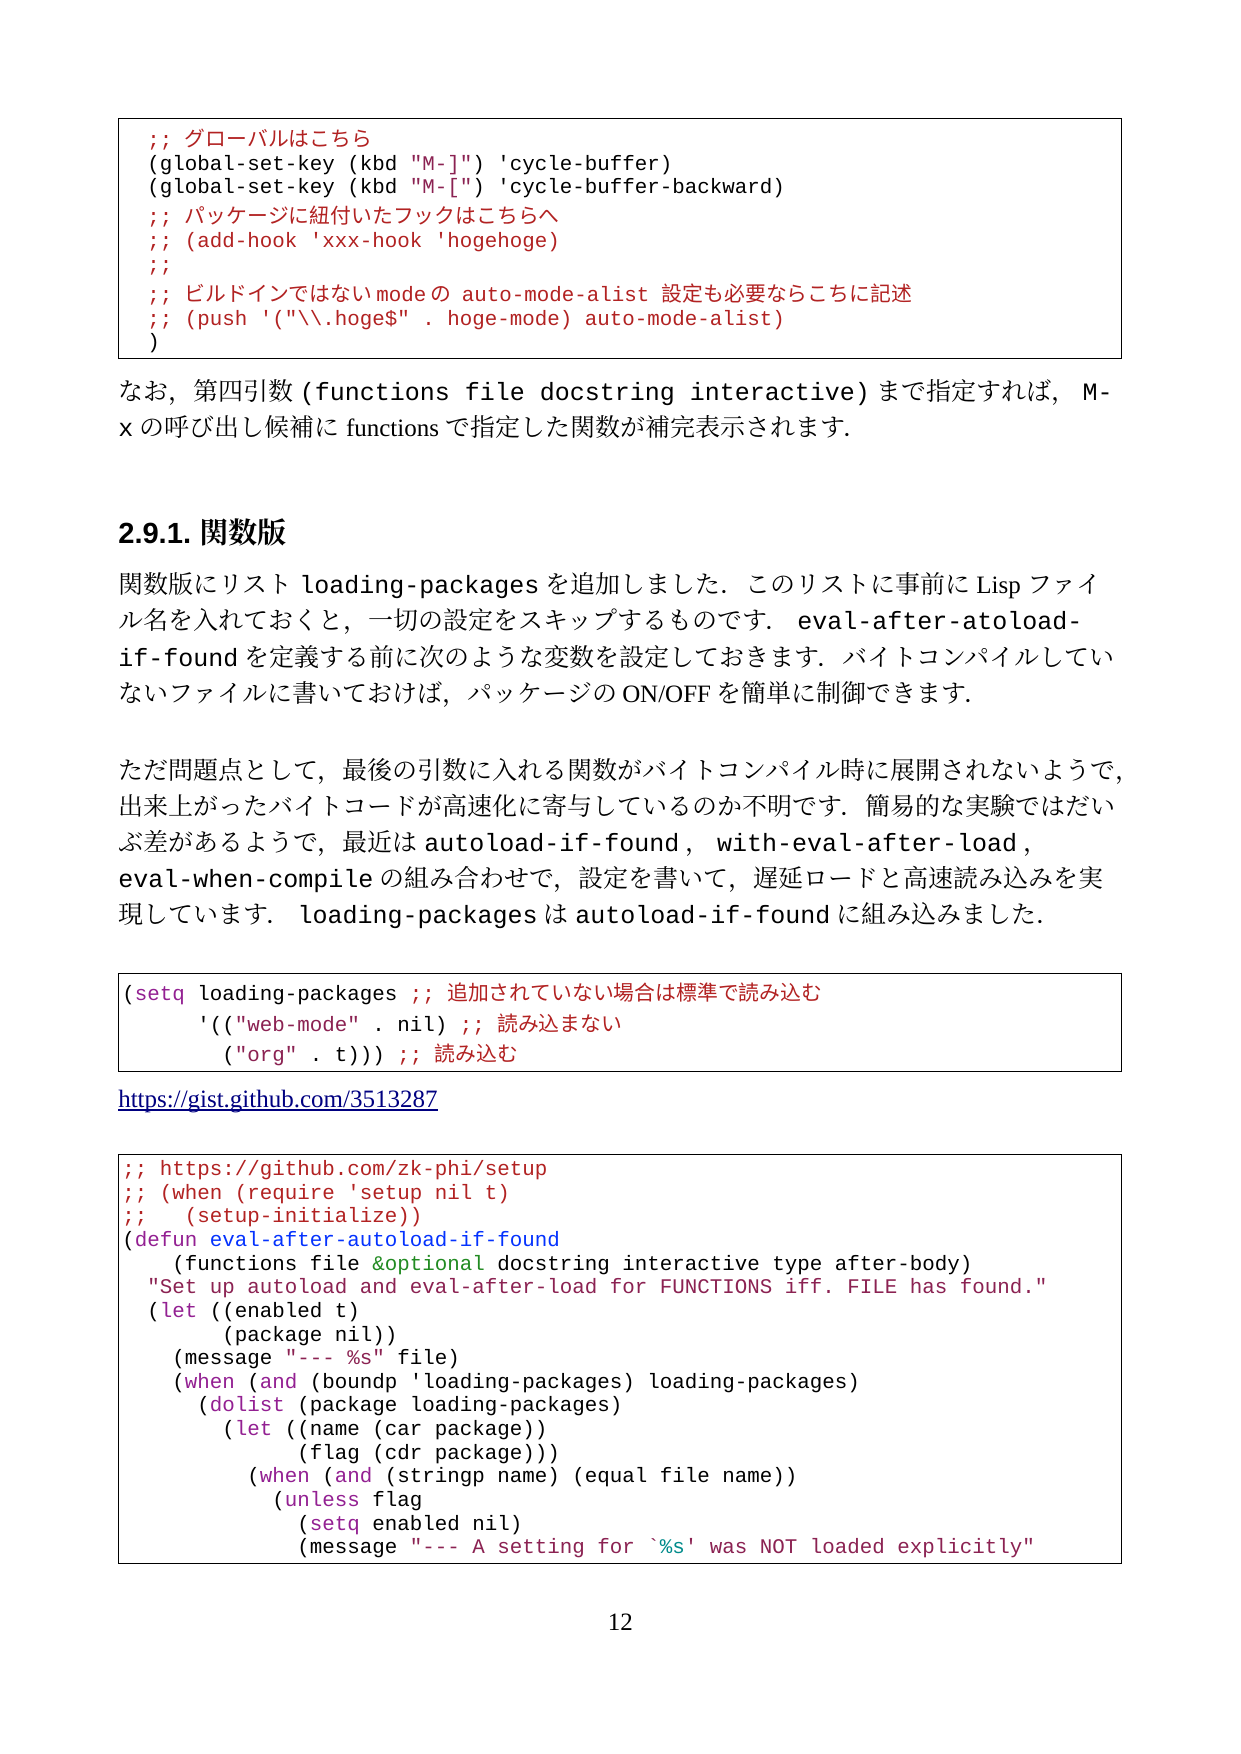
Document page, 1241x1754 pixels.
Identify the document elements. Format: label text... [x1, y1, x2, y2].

text (functions file &optional docstring interactive type after-body) [119, 1249, 1121, 1272]
text なお，第四引数 (functions file docstring interactive) まで指定すれば， M-x の呼び出し候補に functions で指定した関数が補完表示されます． [118, 372, 1122, 473]
subtitle 関数版 [118, 510, 1122, 552]
text ただ問題点として，最後の引数に入れる関数がバイトコンパイル時に展開されないようで，出来上がったバイトコードが高速化に寄与しているのか不明です．簡易的な実験ではだいぶ差があるようで，最近は autoload-if-found ， with-eval-after-load ， eval-when-compile の組み合わせで，設定を書いて，遅延ロードと高速読み込みを実現しています． loading-packages は autoload-if-found に組み込みました． [118, 751, 1122, 960]
text ("org" . t))) ;; 読み込む [119, 1033, 1121, 1071]
text ;; ビルドインではないmodeの auto-mode-alist 設定も必要ならこちに記述 [119, 273, 1121, 304]
text ;; (when (require 'setup nil t) [119, 1178, 1121, 1201]
text ;; (setup-initialize)) [119, 1201, 1121, 1225]
text (let ((name (car package)) [119, 1414, 1121, 1438]
text ;; (push '("\\.hoge$" . hoge-mode) auto-mode-alist) [119, 304, 1121, 328]
text (defun eval-after-autoload-if-found [119, 1225, 1121, 1249]
text (global-set-key (kbd "M-[") 'cycle-buffer-backward) [119, 172, 1121, 196]
text (message "--- %s" file) [119, 1343, 1121, 1367]
text (setq loading-packages ;; 追加されていない場合は標準で読み込む [119, 974, 1121, 1003]
text (flag (cdr package))) [119, 1438, 1121, 1461]
text ) [119, 328, 1121, 358]
text https://gist.github.com/3513287 [118, 1084, 1122, 1142]
text '(("web-mode" . nil) ;; 読み込まない [119, 1003, 1121, 1033]
text (when (and (stringp name) (equal file name)) [119, 1461, 1121, 1485]
text ;; (add-hook 'xxx-hook 'hogehoge) [119, 226, 1121, 250]
text (global-set-key (kbd "M-]") 'cycle-buffer) [119, 148, 1121, 172]
text (let ((enabled t) [119, 1296, 1121, 1319]
text (when (and (boundp 'loading-packages) loading-packages) [119, 1367, 1121, 1391]
text ;; パッケージに紐付いたフックはこちらへ [119, 196, 1121, 226]
text ;; [119, 250, 1121, 273]
text (dolist (package loading-packages) [119, 1391, 1121, 1414]
text (message "--- A setting for `%s' was NOT loaded explicitly" [119, 1532, 1121, 1563]
text (setq enabled nil) [119, 1509, 1121, 1532]
text (unless flag [119, 1485, 1121, 1509]
text 関数版にリスト loading-packages を追加しました．このリストに事前に Lisp ファイル名を入れておくと，一切の設定をスキップするものです． eval-after-atoload-if-found を定義する前に次のような変数を設定しておきます．バイトコンパイルしていないファイルに書いておけば，パッケージのON/OFFを簡単に制御できます． [118, 565, 1122, 738]
text (package nil)) [119, 1319, 1121, 1343]
text ;; https://github.com/zk-phi/setup [119, 1155, 1121, 1178]
text "Set up autoload and eval-after-load for FUNCTIONS iff. FILE has found." [119, 1272, 1121, 1296]
text ;; グローバルはこちら [119, 119, 1121, 148]
